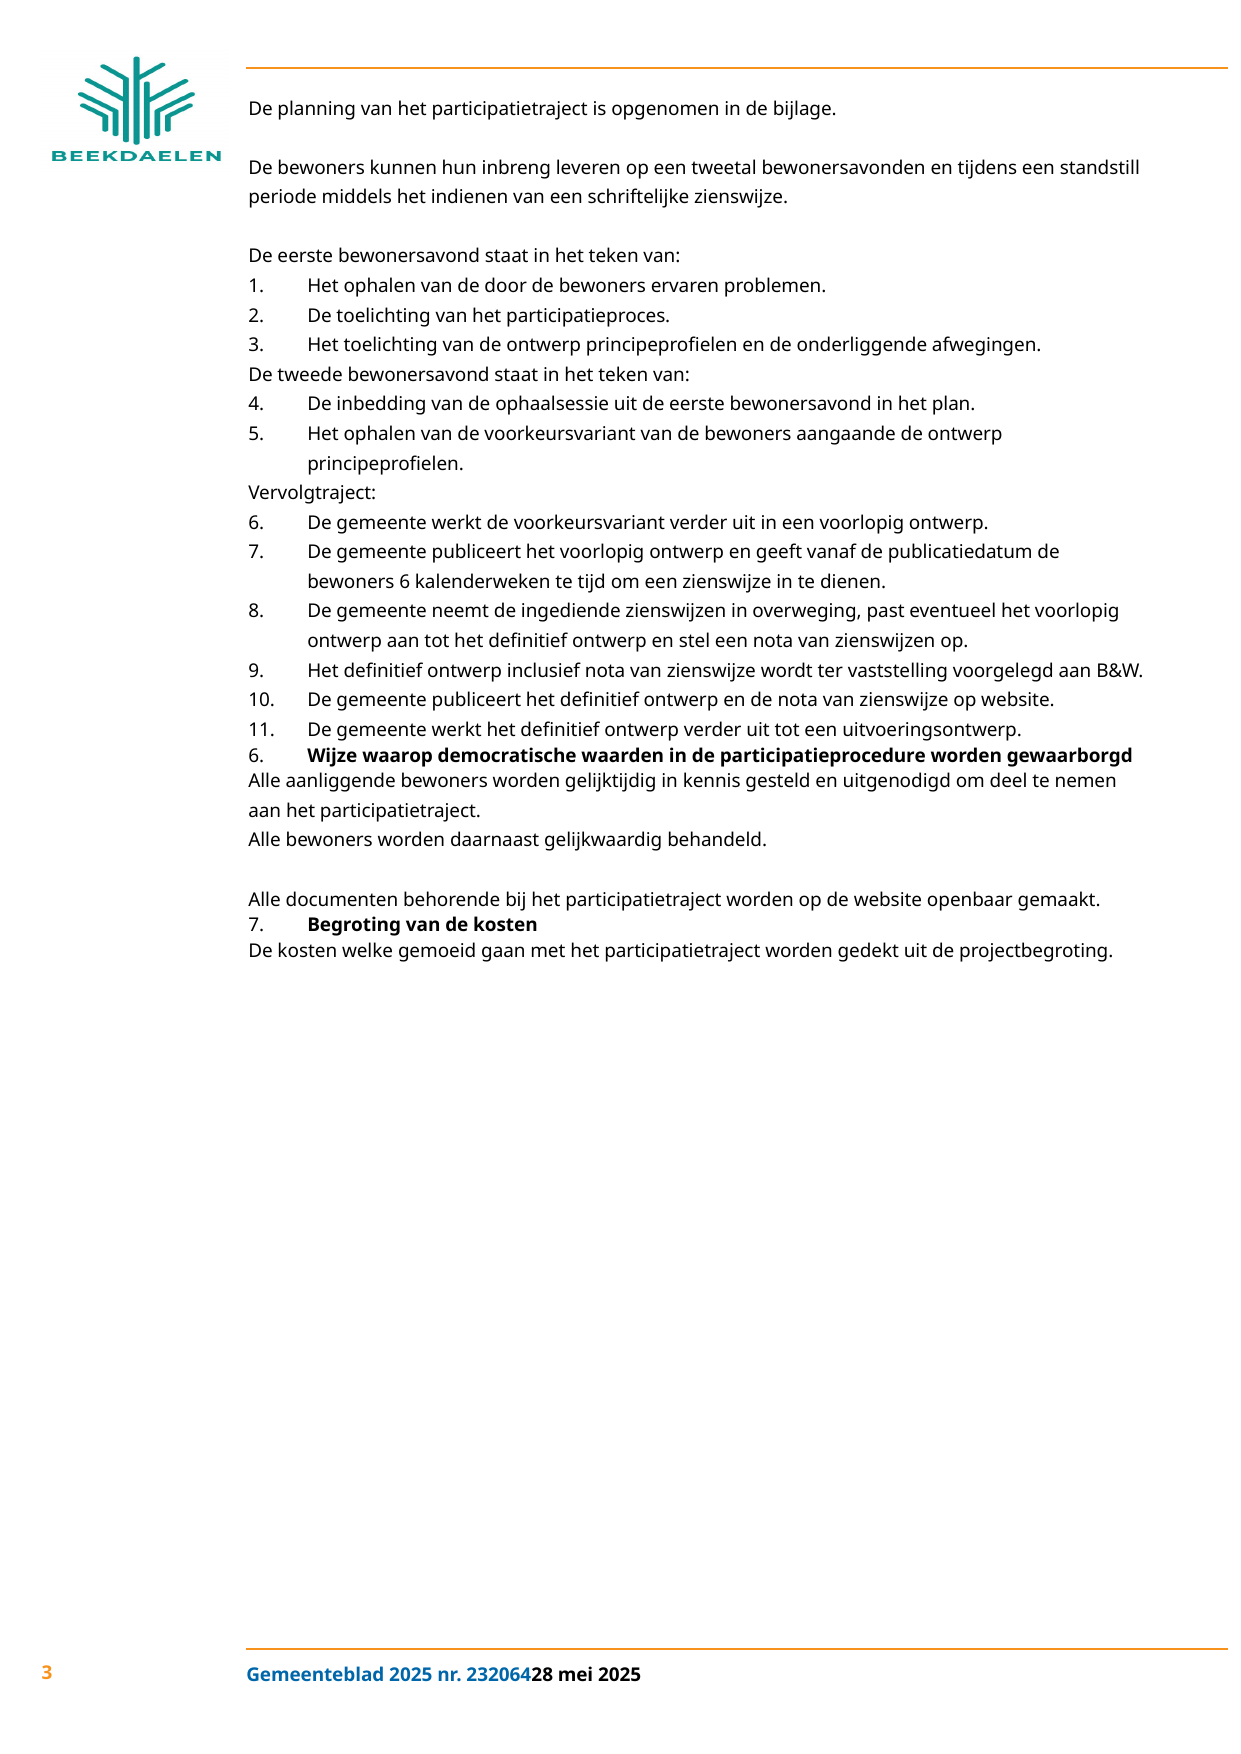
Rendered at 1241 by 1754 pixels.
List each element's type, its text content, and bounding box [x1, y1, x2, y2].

table_cell Begroting van de kosten [248, 912, 1152, 937]
picture [41, 47, 231, 172]
table_cell De planning van het participatietraject is opgenomen in de bijlage. De bewoners kunnen hun inbreng leveren op een tweetal bewonersavonden en tijdens een standstill periode middels het indienen van een schriftelijke zienswijze. De eerste bewonersavond staat in het teken van: Het ophalen van de door de bewoners ervaren problemen. De toelichting van het participatieproces. Het toelichting van de ontwerp principeprofielen en de onderliggende afwegingen. De tweede bewonersavond staat in het teken van: De inbedding van de ophaalsessie uit de eerste bewonersavond in het plan. Het ophalen van de voorkeursvariant van de bewoners aangaande de ontwerp principeprofielen. Vervolgtraject: De gemeente werkt de voorkeursvariant verder uit in een voorlopig ontwerp. De gemeente publiceert het voorlopig ontwerp en geeft vanaf de publicatiedatum de bewoners 6 kalenderweken te tijd om een zienswijze in te dienen. De gemeente neemt de ingediende zienswijzen in overweging, past eventueel het voorlopig ontwerp aan tot het definitief ontwerp en stel een nota van zienswijzen op. Het definitief ontwerp inclusief nota van zienswijze wordt ter vaststelling voorgelegd aan B&W. De gemeente publiceert het definitief ontwerp en de nota van zienswijze op website. De gemeente werkt het definitief ontwerp verder uit tot een uitvoeringsontwerp. [248, 95, 1152, 742]
table_cell Wijze waarop democratische waarden in de participatieprocedure worden gewaarborgd [248, 742, 1152, 767]
table_cell Alle aanliggende bewoners worden gelijktijdig in kennis gesteld en uitgenodigd om deel te nemen aan het participatietraject. Alle bewoners worden daarnaast gelijkwaardig behandeld. Alle documenten behorende bij het participatietraject worden op de website openbaar gemaakt. [248, 768, 1152, 912]
table_cell De kosten welke gemoeid gaan met het participatietraject worden gedekt uit de projectbegroting. [248, 937, 1152, 963]
